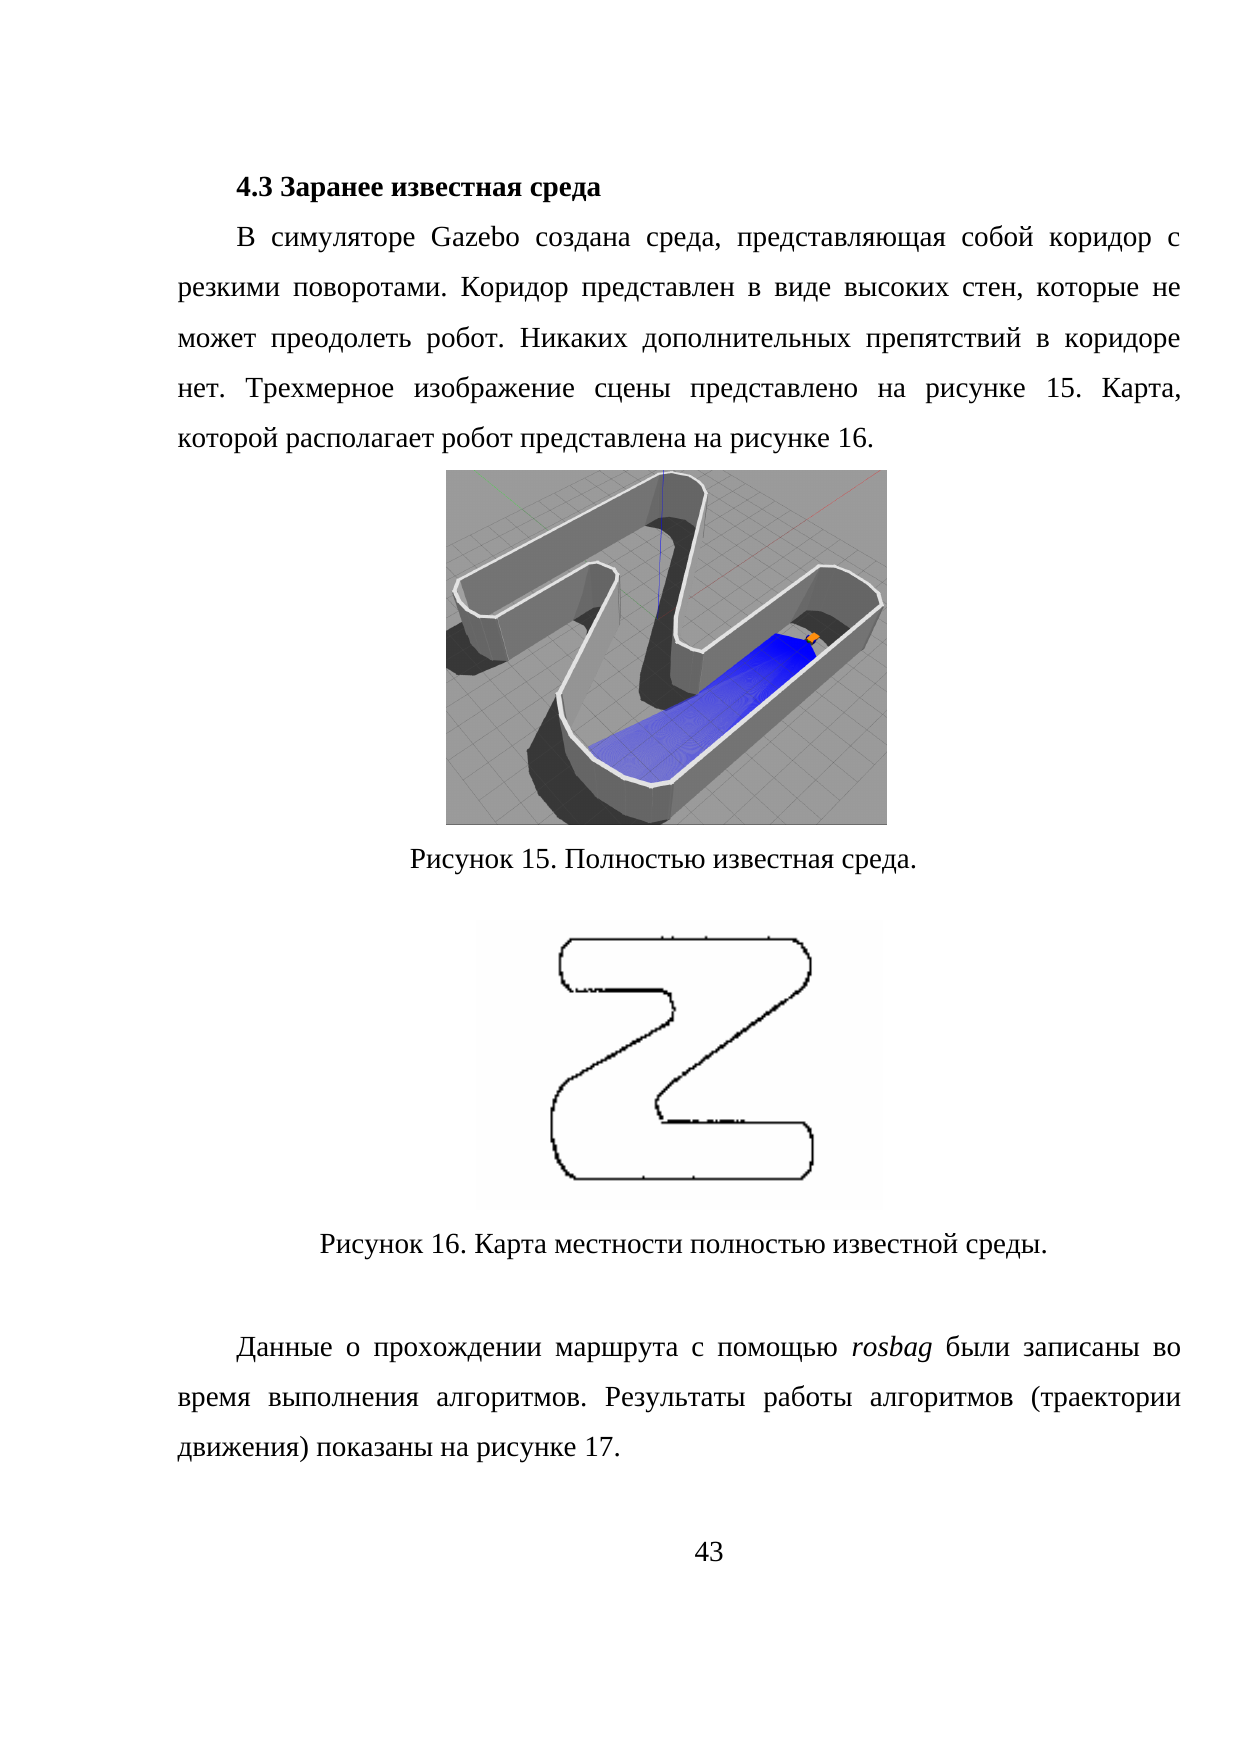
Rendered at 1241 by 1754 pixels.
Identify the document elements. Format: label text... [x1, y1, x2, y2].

picture [506, 920, 852, 1210]
text Данные о прохождении маршрута с помощью rosbag были записаны во время выполнения алгоритмов. Результаты работы алгоритмов (траектории движения) показаны на рисунке 17. [177, 1329, 1181, 1463]
text Рисунок 15. Полностью известная среда. [280, 825, 1046, 875]
text Рисунок 16. Карта местности полностью известной среды. [249, 1210, 1118, 1259]
picture [516, 470, 820, 825]
text В симуляторе Gazebo создана среда, представляющая собой коридор с резкими поворотами. Коридор представлен в виде высоких стен, которые не может преодолеть робот. Никаких дополнительных препятствий в коридоре нет. Трехмерное изображение сцены представлено на рисунке 15. Карта, которой располагает робот представлена на рисунке 16. [177, 219, 1181, 454]
subtitle 4.3 Заранее известная среда [177, 169, 1181, 202]
